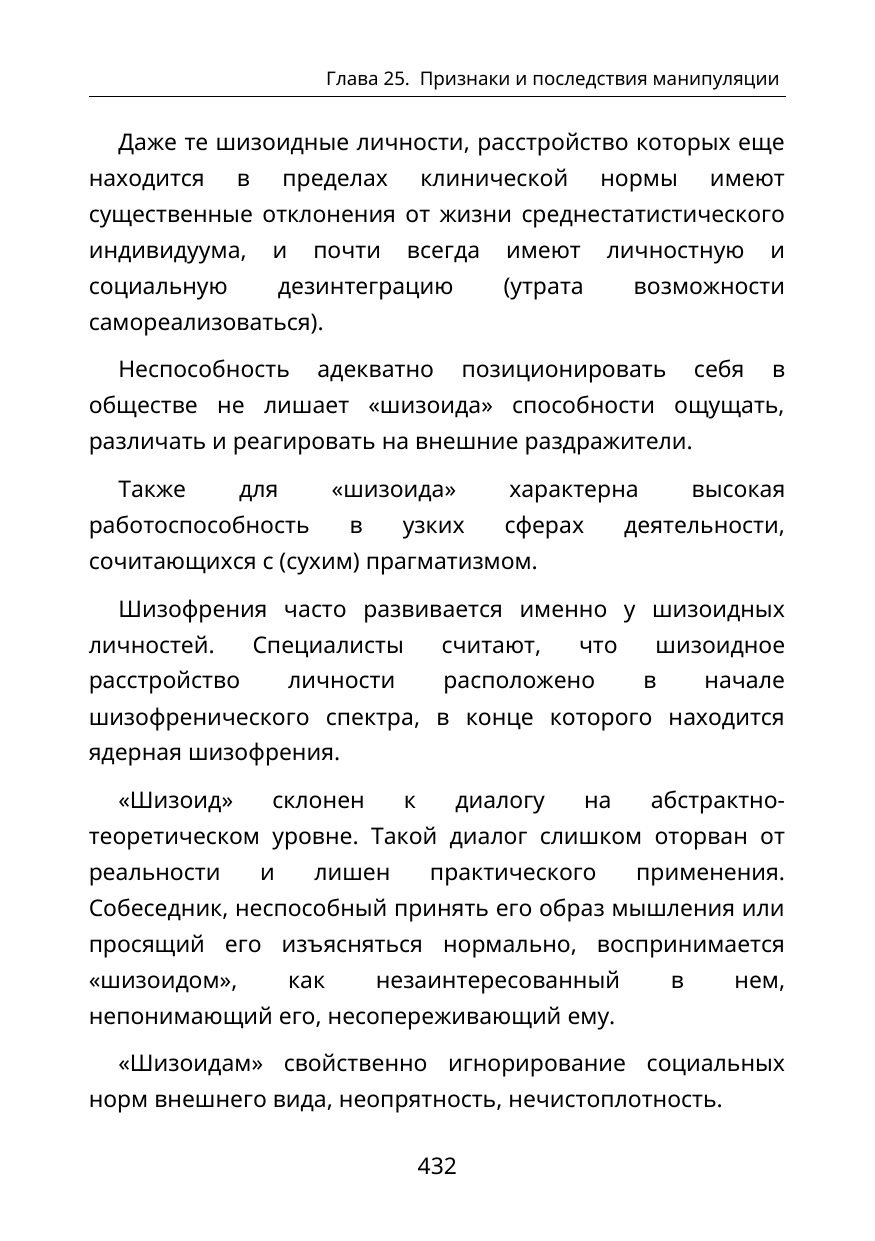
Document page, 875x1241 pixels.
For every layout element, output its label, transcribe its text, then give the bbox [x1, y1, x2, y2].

text «Шизоидам» свойственно игнорирование социальных норм внешнего вида, неопрятность, нечистоплотность. [88, 1047, 786, 1114]
text Неспособность адекватно позиционировать себя в обществе не лишает «шизоида» способности ощущать, различать и реагировать на внешние раздражители. [88, 353, 786, 457]
text Шизофрения часто развивается именно у шизоидных личностей. Специалисты считают, что шизоидное расстройство личности расположено в начале шизофренического спектра, в конце которого находится ядерная шизофрения. [88, 593, 786, 768]
text Даже те шизоидные личности, расстройство которых еще находится в пределах клинической нормы имеют существенные отклонения от жизни среднестатистического индивидуума, и почти всегда имеют личностную и социальную дезинтеграцию (утрата возможности самореализоваться). [88, 126, 786, 337]
text Также для «шизоида» характерна высокая работоспособность в узких сферах деятельности, сочитающихся с (сухим) прагматизмом. [88, 473, 786, 576]
text «Шизоид» склонен к диалогу на абстрактно-теоретическом уровне. Такой диалог слишком оторван от реальности и лишен практического применения. Собеседник, неспособный принять его образ мышления или просящий его изъясняться нормально, воспринимается «шизоидом», как незаинтересованный в нем, непонимающий его, несопереживающий ему. [88, 784, 786, 1031]
